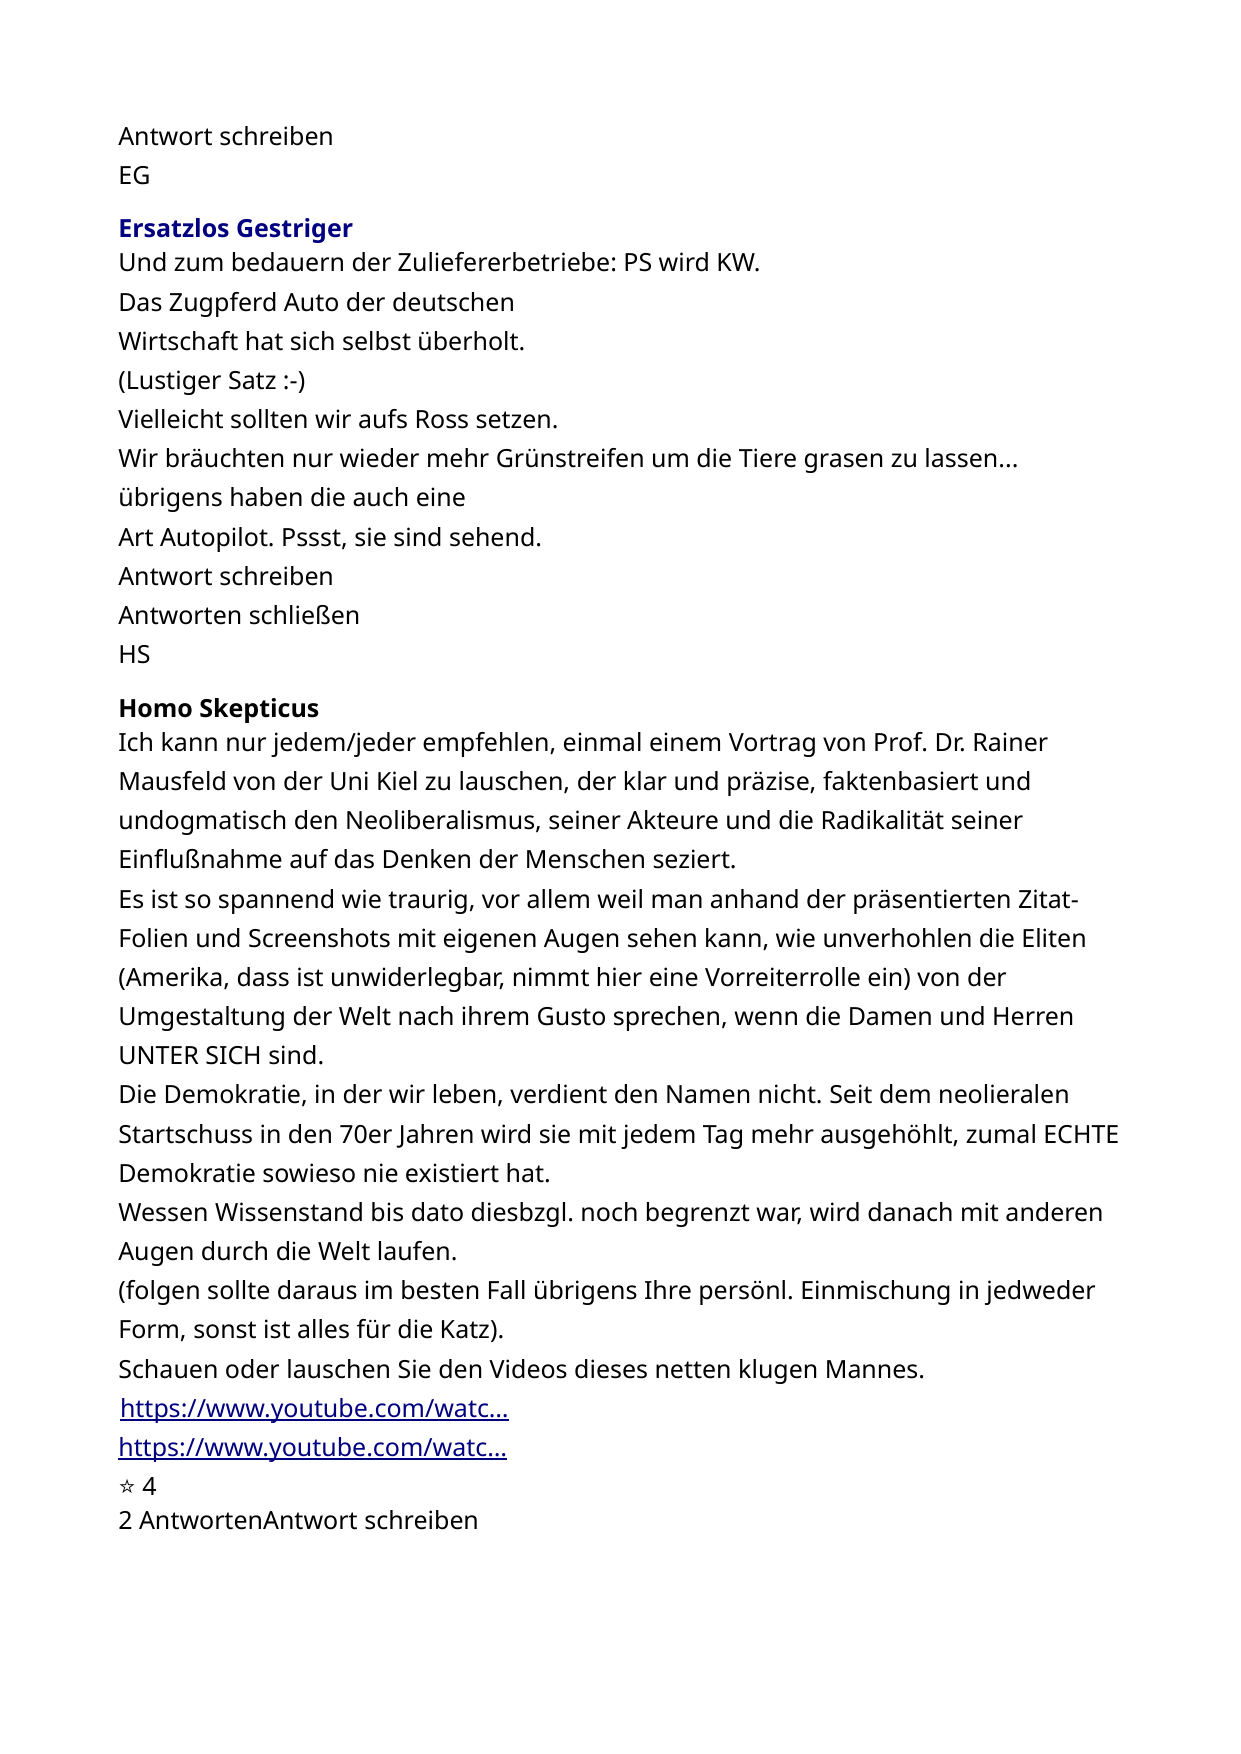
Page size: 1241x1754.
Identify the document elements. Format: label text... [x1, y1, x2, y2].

text (folgen sollte daraus im besten Fall übrigens Ihre persönl. Einmischung in jedweder Form, sonst ist alles für die Katz). [118, 1273, 1122, 1346]
subtitle Homo Skepticus [118, 691, 1122, 724]
text EG [118, 157, 1122, 191]
subtitle Ersatzlos Gestriger [118, 211, 1122, 245]
text Antwort schreiben [118, 118, 1122, 152]
text 2 AntwortenAntwort schreiben [118, 1503, 1122, 1537]
text Schauen oder lauschen Sie den Videos dieses netten klugen Mannes. [118, 1351, 1122, 1385]
text https://www.youtube.com/watc… https://www.youtube.com/watc… [118, 1390, 1122, 1464]
text Die Demokratie, in der wir leben, verdient den Namen nicht. Seit dem neolieralen Startschuss in den 70er Jahren wird sie mit jedem Tag mehr ausgehöhlt, zumal ECHTE Demokratie sowieso nie existiert hat. [118, 1077, 1122, 1189]
text ⭐️ 4 [118, 1469, 1122, 1503]
text HS [118, 637, 1122, 671]
text Ich kann nur jedem/jeder empfehlen, einmal einem Vortrag von Prof. Dr. Rainer Mausfeld von der Uni Kiel zu lauschen, der klar und präzise, faktenbasiert und undogmatisch den Neoliberalismus, seiner Akteure und die Radikalität seiner Einflußnahme auf das Denken der Menschen seziert. [118, 724, 1122, 876]
text Antworten schließen [118, 598, 1122, 632]
text Antwort schreiben [118, 558, 1122, 592]
text Und zum bedauern der Zuliefererbetriebe: PS wird KW. Das Zugpferd Auto der deutschen Wirtschaft hat sich selbst überholt. (Lustiger Satz :-) Vielleicht sollten wir aufs Ross setzen. Wir bräuchten nur wieder mehr Grünstreifen um die Tiere grasen zu lassen... übrigens haben die auch eine Art Autopilot. Pssst, sie sind sehend. [118, 245, 1122, 553]
text Es ist so spannend wie traurig, vor allem weil man anhand der präsentierten Zitat-Folien und Screenshots mit eigenen Augen sehen kann, wie unverhohlen die Eliten (Amerika, dass ist unwiderlegbar, nimmt hier eine Vorreiterrolle ein) von der Umgestaltung der Welt nach ihrem Gusto sprechen, wenn die Damen und Herren UNTER SICH sind. [118, 881, 1122, 1072]
text Wessen Wissenstand bis dato diesbzgl. noch begrenzt war, wird danach mit anderen Augen durch die Welt laufen. [118, 1194, 1122, 1268]
